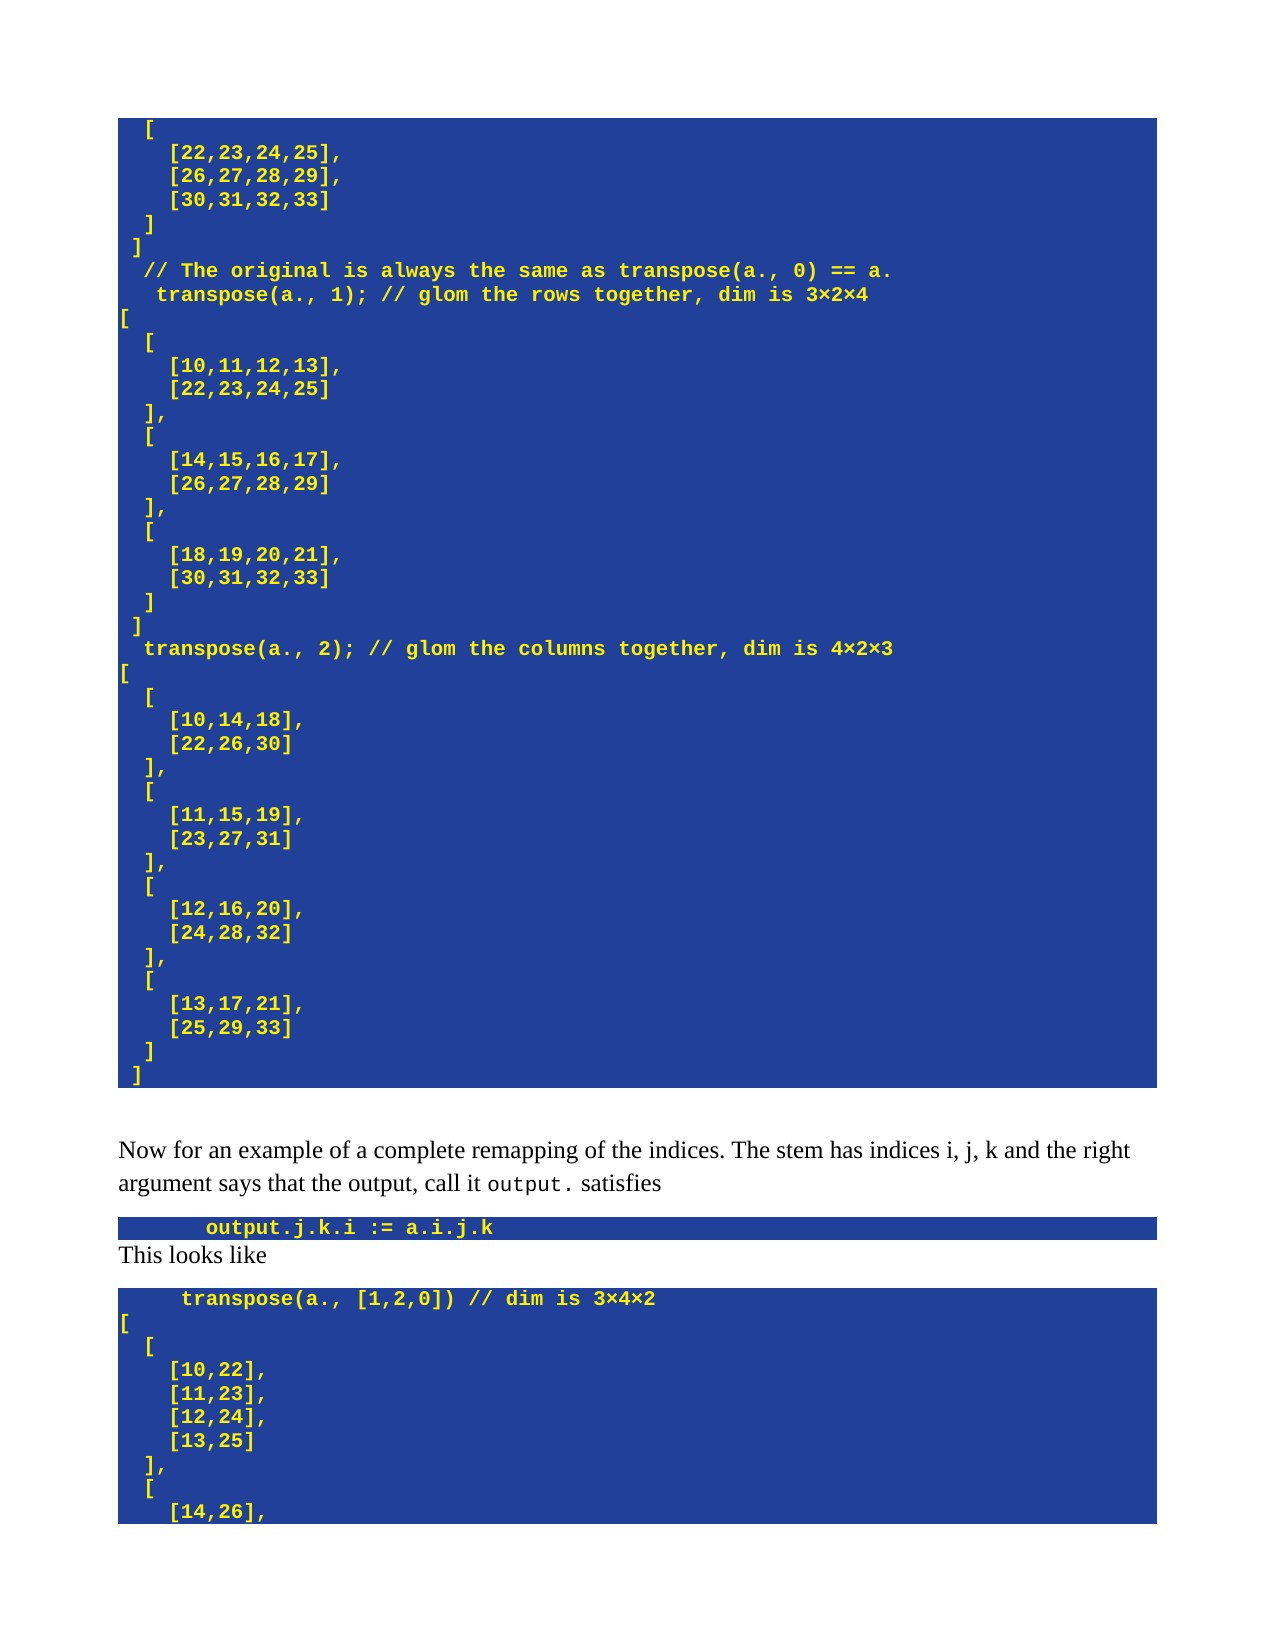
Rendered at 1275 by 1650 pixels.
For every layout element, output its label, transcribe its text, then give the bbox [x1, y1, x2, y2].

text [ [118, 662, 1157, 686]
text ] [118, 1040, 1157, 1064]
text ] [118, 213, 1157, 236]
text Now for an example of a complete remapping of the indices. The stem has indices i, j, k and the right argument says that the output, call it output. satisfies [118, 1135, 1157, 1198]
text [22,23,24,25] [118, 378, 1157, 402]
text [12,24], [118, 1406, 1157, 1430]
text [14,15,16,17], [118, 449, 1157, 473]
text This looks like [118, 1240, 1157, 1269]
text [14,26], [118, 1501, 1157, 1524]
text output.j.k.i := a.i.j.k [118, 1217, 1157, 1240]
text [30,31,32,33] [118, 189, 1157, 213]
text [26,27,28,29], [118, 165, 1157, 189]
text [ [118, 686, 1157, 709]
text [23,27,31] [118, 827, 1157, 851]
text [ [118, 1477, 1157, 1501]
text [18,19,20,21], [118, 544, 1157, 567]
text [13,25] [118, 1430, 1157, 1453]
text [24,28,32] [118, 922, 1157, 946]
text [10,14,18], [118, 709, 1157, 733]
text ], [118, 946, 1157, 969]
text [25,29,33] [118, 1017, 1157, 1040]
text [26,27,28,29] [118, 473, 1157, 496]
text ] [118, 236, 1157, 260]
text [11,23], [118, 1383, 1157, 1406]
text transpose(a., 2); // glom the columns together, dim is 4×2×3 [118, 638, 1157, 662]
text [22,23,24,25], [118, 142, 1157, 165]
text [ [118, 875, 1157, 898]
text [ [118, 1312, 1157, 1335]
text ] [118, 591, 1157, 615]
text ], [118, 496, 1157, 520]
text [ [118, 426, 1157, 449]
text transpose(a., [1,2,0]) // dim is 3×4×2 [118, 1288, 1157, 1312]
text [11,15,19], [118, 804, 1157, 827]
text [10,11,12,13], [118, 354, 1157, 378]
text transpose(a., 1); // glom the rows together, dim is 3×2×4 [118, 284, 1157, 307]
text [13,17,21], [118, 993, 1157, 1017]
text [22,26,30] [118, 733, 1157, 757]
text ], [118, 757, 1157, 780]
text [10,22], [118, 1359, 1157, 1383]
text // The original is always the same as transpose(a., 0) == a. [118, 260, 1157, 284]
text ] [118, 615, 1157, 638]
text ] [118, 1064, 1157, 1088]
text [12,16,20], [118, 898, 1157, 922]
text [ [118, 307, 1157, 331]
text [30,31,32,33] [118, 567, 1157, 591]
text ], [118, 851, 1157, 875]
text [ [118, 1335, 1157, 1359]
text [ [118, 118, 1157, 142]
text ], [118, 402, 1157, 426]
text [ [118, 331, 1157, 354]
text [ [118, 780, 1157, 804]
text [ [118, 520, 1157, 544]
text ], [118, 1453, 1157, 1477]
text [ [118, 969, 1157, 993]
